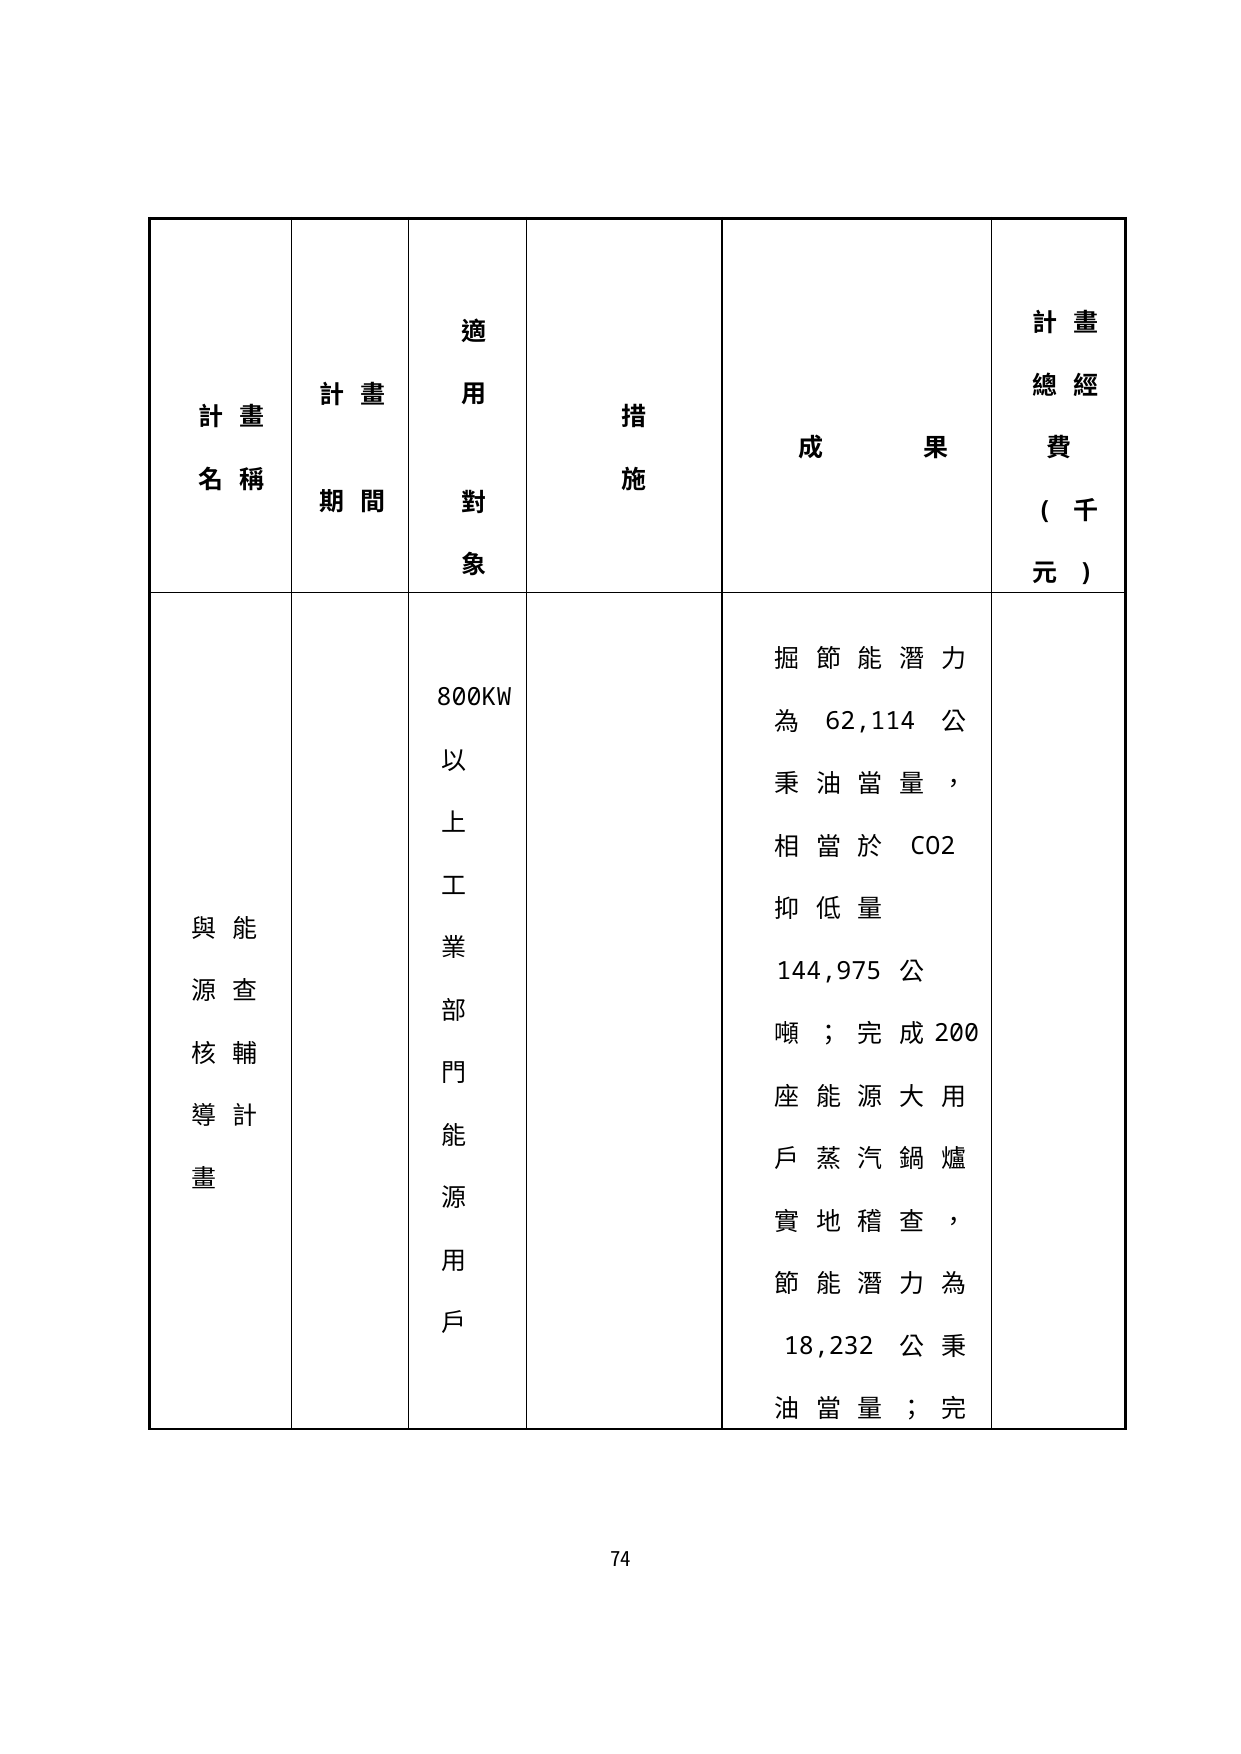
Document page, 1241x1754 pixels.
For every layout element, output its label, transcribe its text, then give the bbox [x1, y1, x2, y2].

table_header 計畫總經 費(千元) [992, 220, 1124, 592]
table_header 適用 對象 [409, 220, 526, 592]
table_cell 800KW以上工業部門能源用戶 [409, 593, 526, 1428]
table_cell [292, 593, 408, 1428]
table_cell 與能源查核輔導計畫 [151, 593, 291, 1428]
table_cell [527, 593, 721, 1428]
table_header 措 施 [527, 220, 721, 592]
table_header 計畫 期間 [292, 220, 408, 592]
table_cell 掘節能潛力為62,114公秉油當量，相當於CO2抑低量144,975公噸；完成200座能源大用戶蒸汽鍋爐實地稽查，節能潛力為18,232公秉油當量；完 [723, 593, 991, 1428]
table_header 成 果 [723, 220, 991, 592]
table_cell [992, 593, 1124, 1428]
table_header 計畫名稱 [151, 220, 291, 592]
